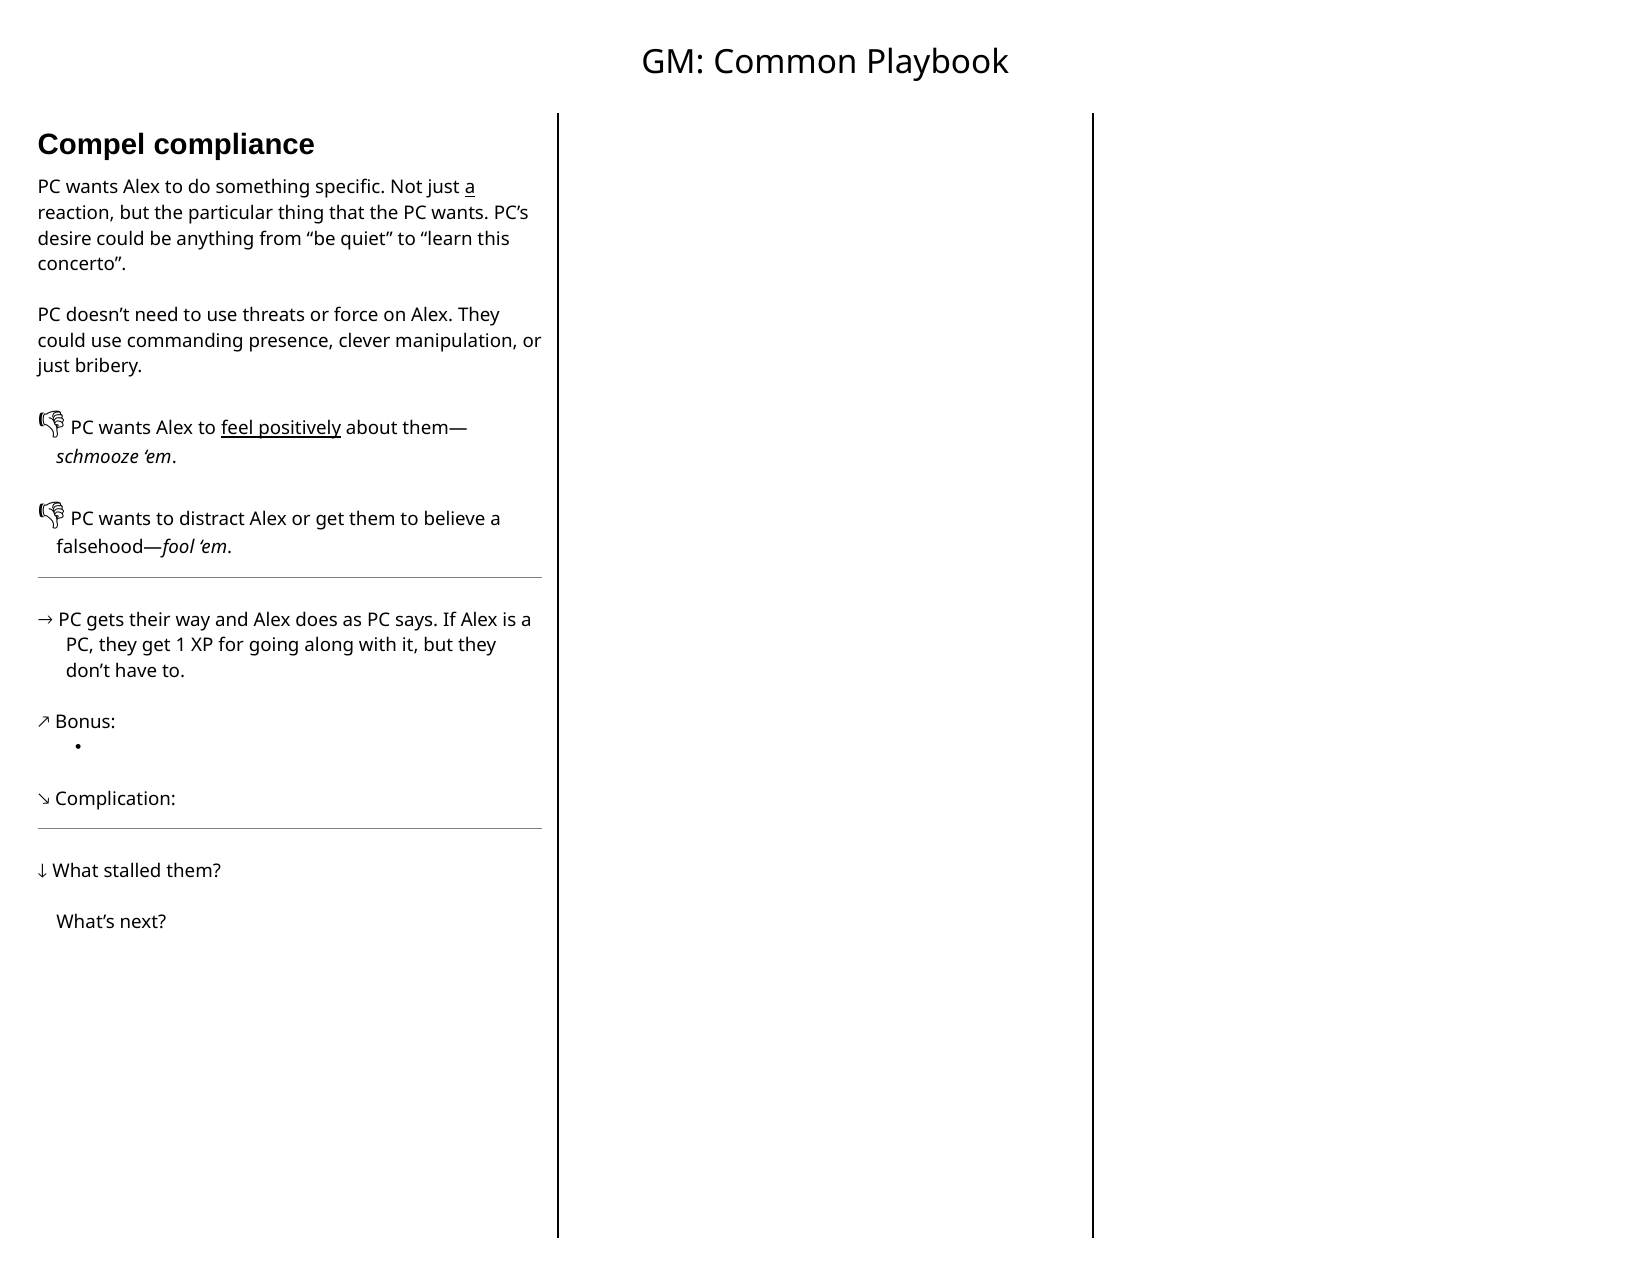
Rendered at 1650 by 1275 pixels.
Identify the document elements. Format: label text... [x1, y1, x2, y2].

text PC doesn’t need to use threats or force on Alex. They could use commanding presence, clever manipulation, or just bribery. [37, 301, 542, 378]
text PC wants Alex to do something specific. Not just a reaction, but the particular thing that the PC wants. PC’s desire could be anything from “be quiet” to “learn this concerto”. [37, 174, 542, 276]
text 👎 PC wants Alex to feel positively about them—schmooze ‘em. [37, 403, 542, 469]
text 🡕 Bonus: [37, 708, 542, 734]
subtitle Compel compliance [37, 127, 542, 161]
text 👎 PC wants to distract Alex or get them to believe a falsehood—fool ‘em. [37, 494, 542, 559]
text What’s next? [56, 908, 542, 934]
text 🡖 Complication: [37, 785, 542, 810]
text 🡒 PC gets their way and Alex does as PC says. If Alex is a PC, they get 1 XP for going along with it, but they don’t have to. [37, 606, 542, 683]
text 🡓 What stalled them? [37, 857, 542, 883]
